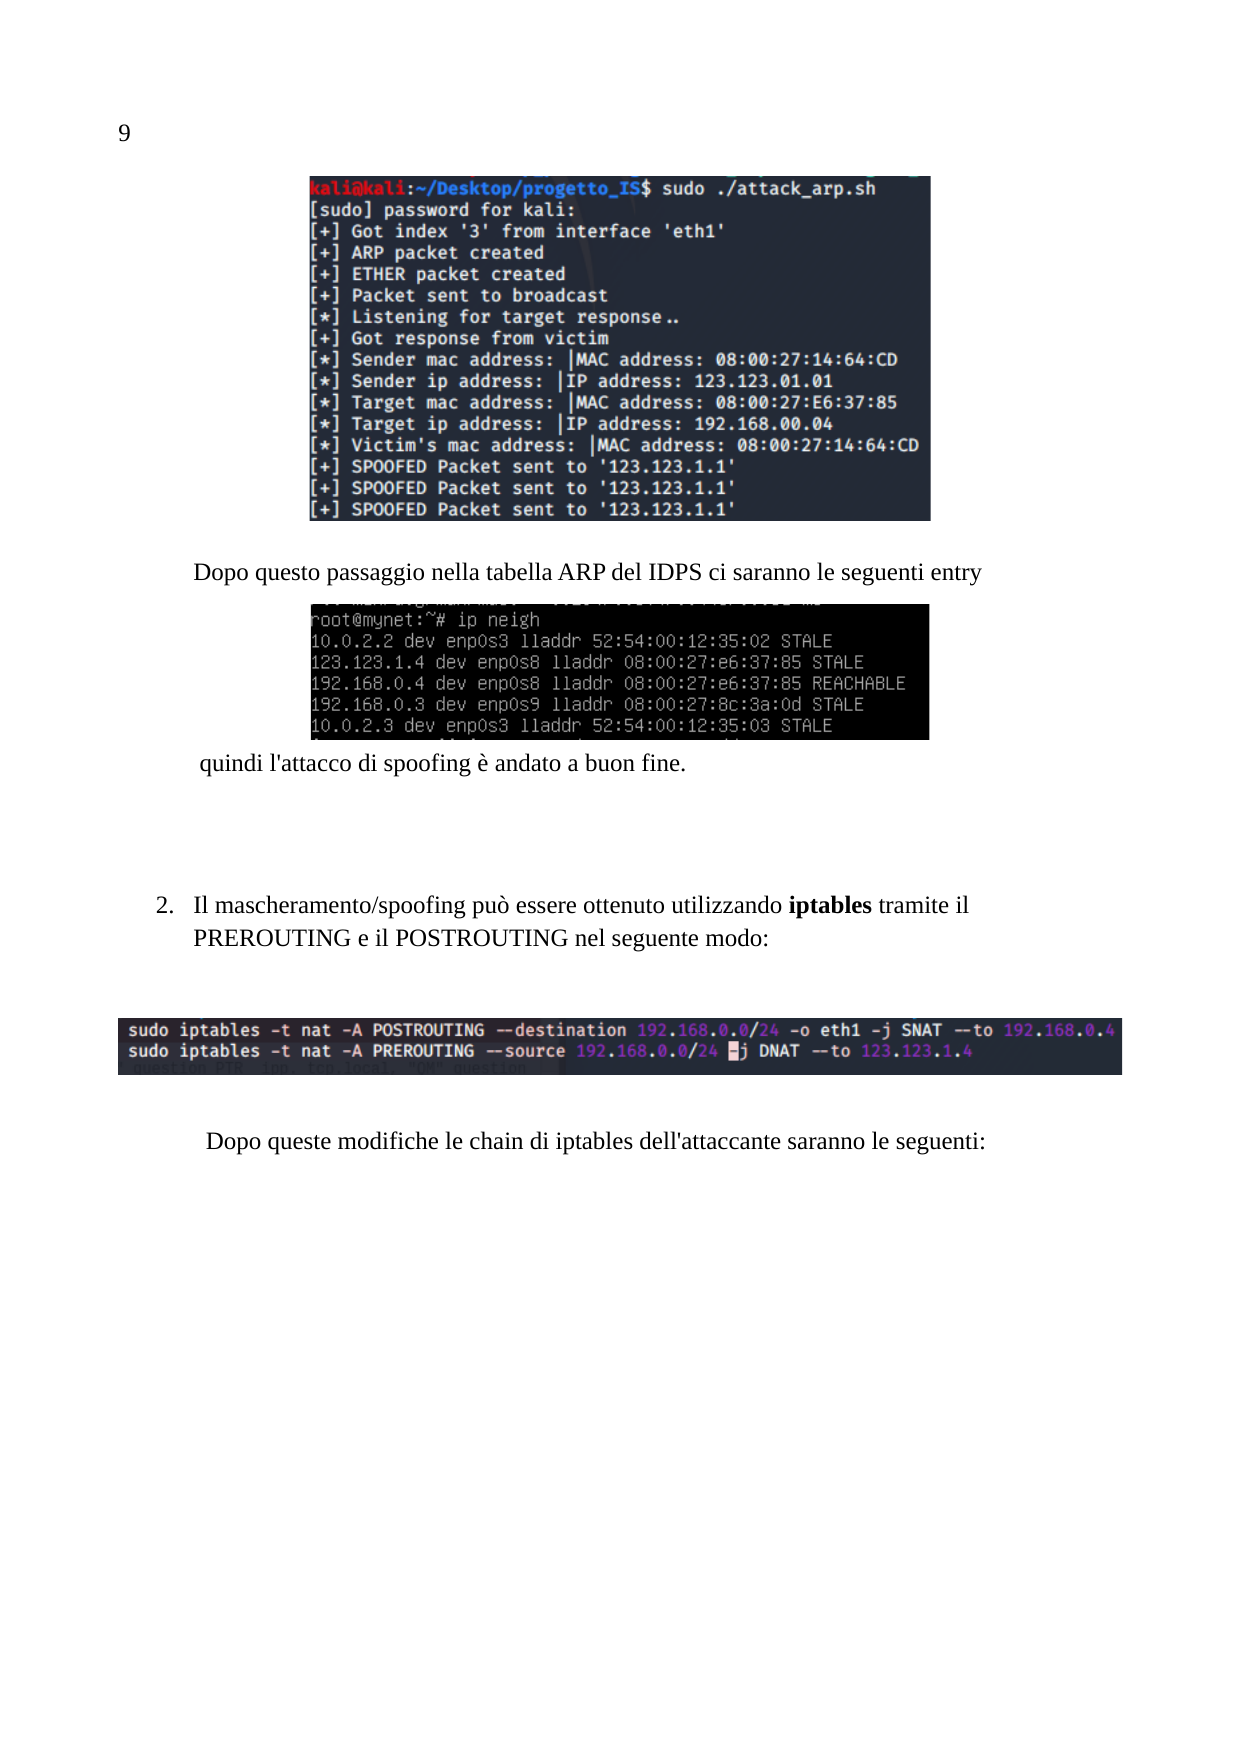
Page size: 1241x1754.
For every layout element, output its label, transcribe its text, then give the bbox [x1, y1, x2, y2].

list Il mascheramento/spoofing può essere ottenuto utilizzando iptables tramite il PREROUTING e il POSTROUTING nel seguente modo: [156, 890, 1122, 952]
picture [309, 176, 931, 521]
picture [310, 604, 930, 740]
text Dopo queste modifiche le chain di iptables dell'attaccante saranno le seguenti: [118, 1126, 1122, 1155]
list Dopo questo passaggio nella tabella ARP del IDPS ci saranno le seguenti entry [156, 557, 1122, 586]
text quindi l'attacco di spoofing è andato a buon fine. [118, 748, 1122, 776]
picture [118, 1018, 1123, 1075]
